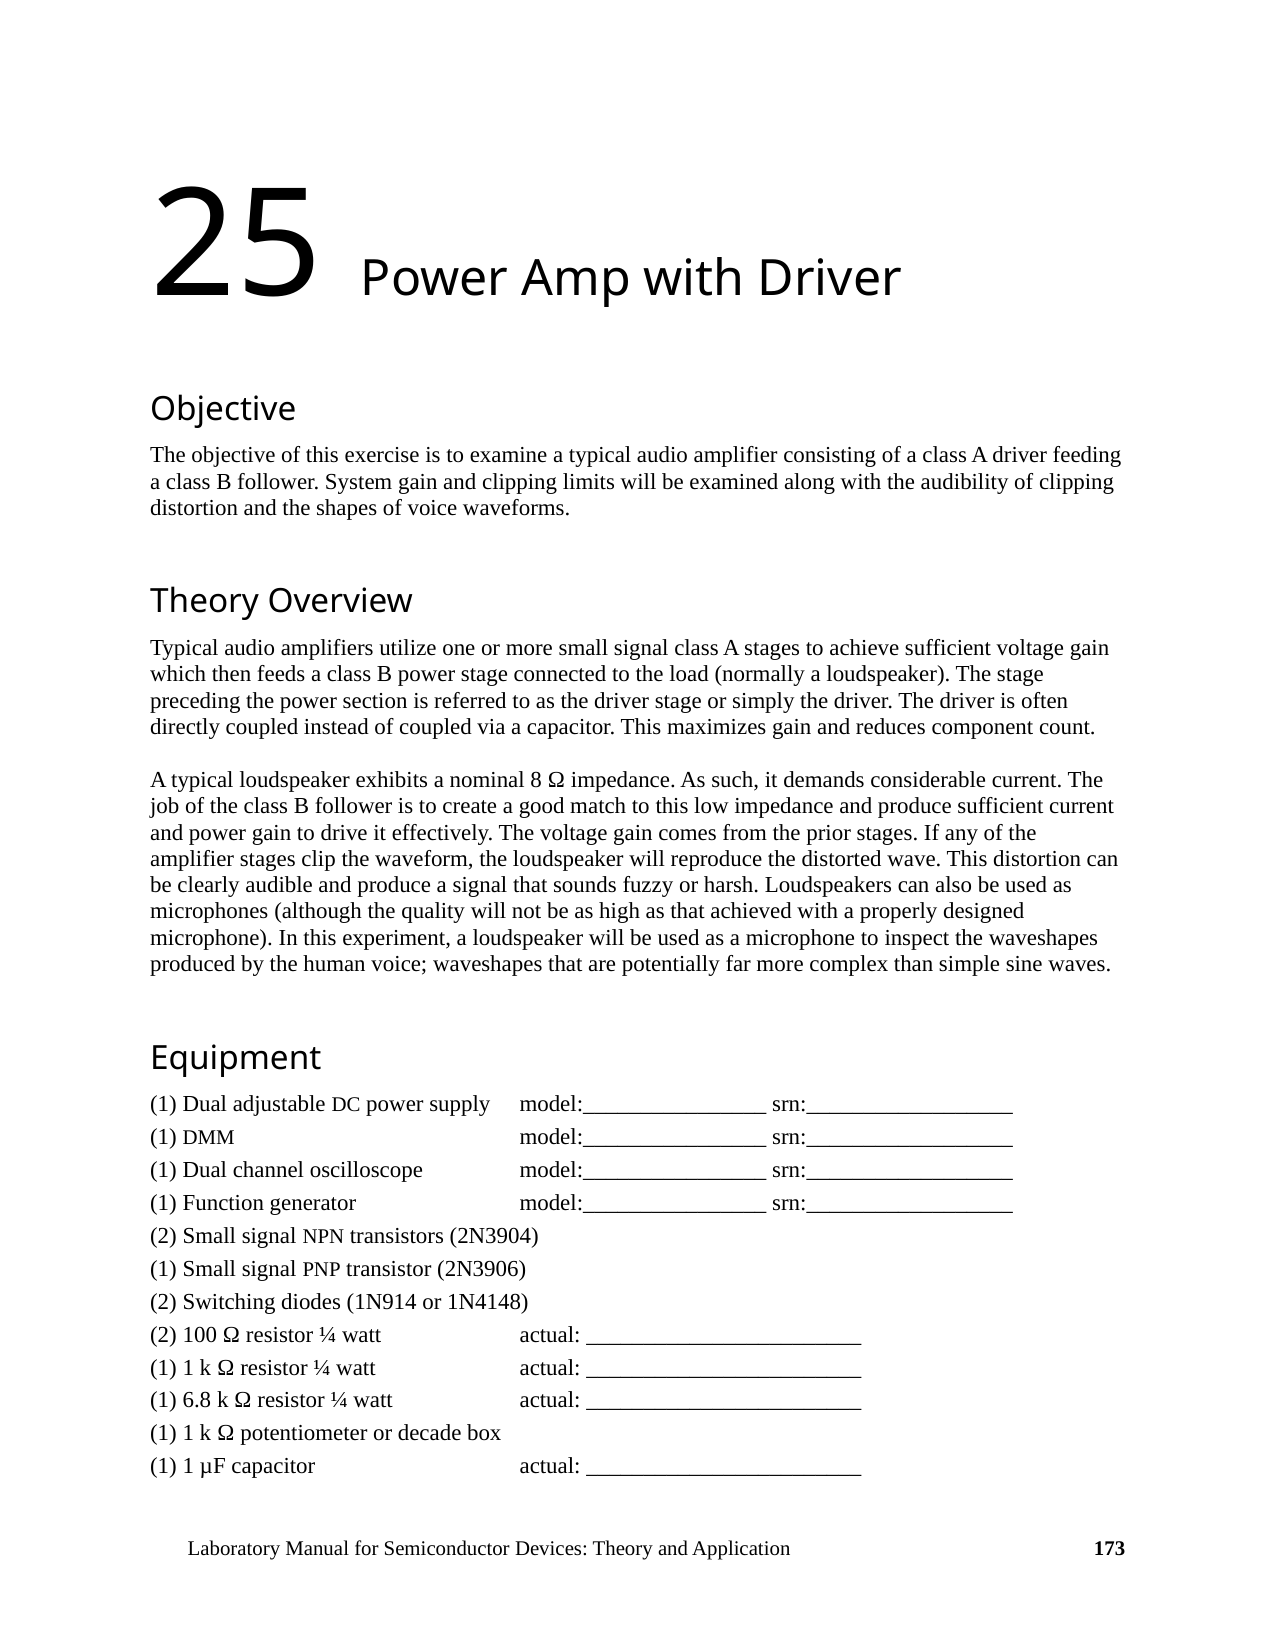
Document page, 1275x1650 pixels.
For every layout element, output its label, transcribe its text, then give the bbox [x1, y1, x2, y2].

text (2) Switching diodes (1N914 or 1N4148) [150, 1288, 1125, 1314]
text (1) 1 µF capacitor actual: ________________________ [150, 1452, 1125, 1479]
text Typical audio amplifiers utilize one or more small signal class A stages to achieve sufficient voltage gain which then feeds a class B power stage connected to the load (normally a loudspeaker). The stage preceding the power section is referred to as the driver stage or simply the driver. The driver is often directly coupled instead of coupled via a capacitor. This maximizes gain and reduces component count. [150, 634, 1125, 739]
text (1) Small signal PNP transistor (2N3906) [150, 1255, 1125, 1281]
text (1) 6.8 k Ω resistor ¼ watt actual: ________________________ [150, 1386, 1125, 1413]
text (1) Dual adjustable DC power supply model:________________ srn:__________________ [150, 1090, 1125, 1117]
text (2) Small signal NPN transistors (2N3904) [150, 1222, 1125, 1248]
subtitle Equipment [150, 1033, 1125, 1079]
text (1) 1 k Ω resistor ¼ watt actual: ________________________ [150, 1353, 1125, 1380]
text (1) Function generator model:________________ srn:__________________ [150, 1189, 1125, 1215]
text (1) 1 k Ω potentiometer or decade box [150, 1419, 1125, 1446]
text (2) 100 Ω resistor ¼ watt actual: ________________________ [150, 1321, 1125, 1347]
subtitle The objective of this exercise is to examine a typical audio amplifier consisting of a class A driver feeding a class B follower. System gain and clipping limits will be examined along with the audibility of clipping distortion and the shapes of voice waveforms. [150, 441, 1125, 521]
text A typical loudspeaker exhibits a nominal 8 Ω impedance. As such, it demands considerable current. The job of the class B follower is to create a good match to this low impedance and produce sufficient current and power gain to drive it effectively. The voltage gain comes from the prior stages. If any of the amplifier stages clip the waveform, the loudspeaker will reproduce the distorted wave. This distortion can be clearly audible and produce a signal that sounds fuzzy or harsh. Loudspeakers can also be used as microphones (although the quality will not be as high as that achieved with a properly designed microphone). In this experiment, a loudspeaker will be used as a microphone to inspect the waveshapes produced by the human voice; waveshapes that are potentially far more complex than simple sine waves. [150, 766, 1125, 977]
title 25 Power Amp with Driver [150, 135, 1125, 339]
text (1) DMM model:________________ srn:__________________ [150, 1123, 1125, 1149]
subtitle Objective [150, 385, 1125, 430]
subtitle Theory Overview [150, 577, 1125, 623]
text (1) Dual channel oscilloscope model:________________ srn:__________________ [150, 1156, 1125, 1182]
